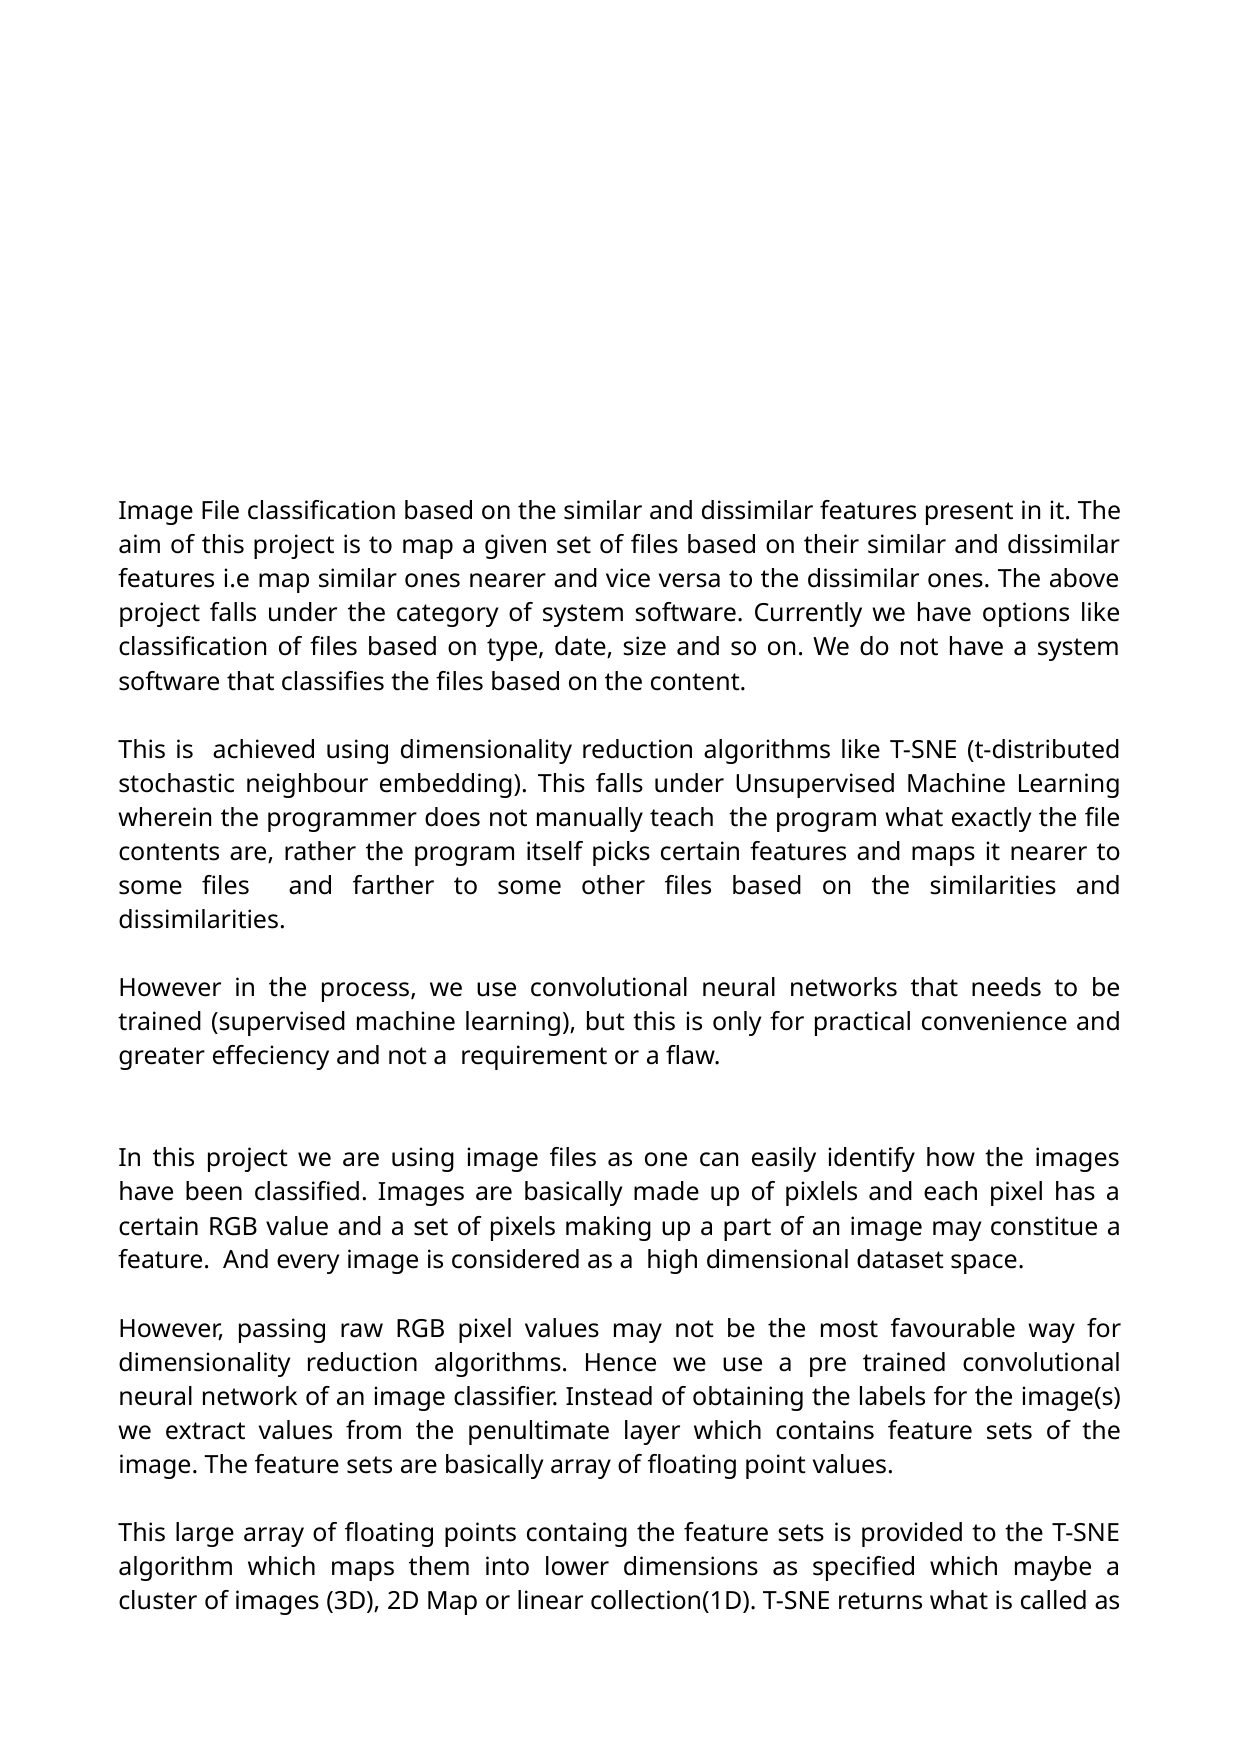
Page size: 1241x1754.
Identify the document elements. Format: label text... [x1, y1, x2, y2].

text However, passing raw RGB pixel values may not be the most favourable way for dimensionality reduction algorithms. Hence we use a pre trained convolutional neural network of an image classifier. Instead of obtaining the labels for the image(s) we extract values from the penultimate layer which contains feature sets of the image. The feature sets are basically array of floating point values. [118, 1310, 1122, 1481]
text However in the process, we use convolutional neural networks that needs to be trained (supervised machine learning), but this is only for practical convenience and greater effeciency and not a requirement or a flaw. [118, 970, 1122, 1072]
text This is achieved using dimensionality reduction algorithms like T-SNE (t-distributed stochastic neighbour embedding). This falls under Unsupervised Machine Learning wherein the programmer does not manually teach the program what exactly the file contents are, rather the program itself picks certain features and maps it nearer to some files and farther to some other files based on the similarities and dissimilarities. [118, 731, 1122, 936]
text Image File classification based on the similar and dissimilar features present in it. The aim of this project is to map a given set of files based on their similar and dissimilar features i.e map similar ones nearer and vice versa to the dissimilar ones. The above project falls under the category of system software. Currently we have options like classification of files based on type, date, size and so on. We do not have a system software that classifies the files based on the content. [118, 493, 1122, 697]
text This large array of floating points containg the feature sets is provided to the T-SNE algorithm which maps them into lower dimensions as specified which maybe a cluster of images (3D), 2D Map or linear collection(1D). T-SNE returns what is called as [118, 1515, 1122, 1617]
text In this project we are using image files as one can easily identify how the images have been classified. Images are basically made up of pixlels and each pixel has a certain RGB value and a set of pixels making up a part of an image may constitue a feature. And every image is considered as a high dimensional dataset space. [118, 1140, 1122, 1276]
